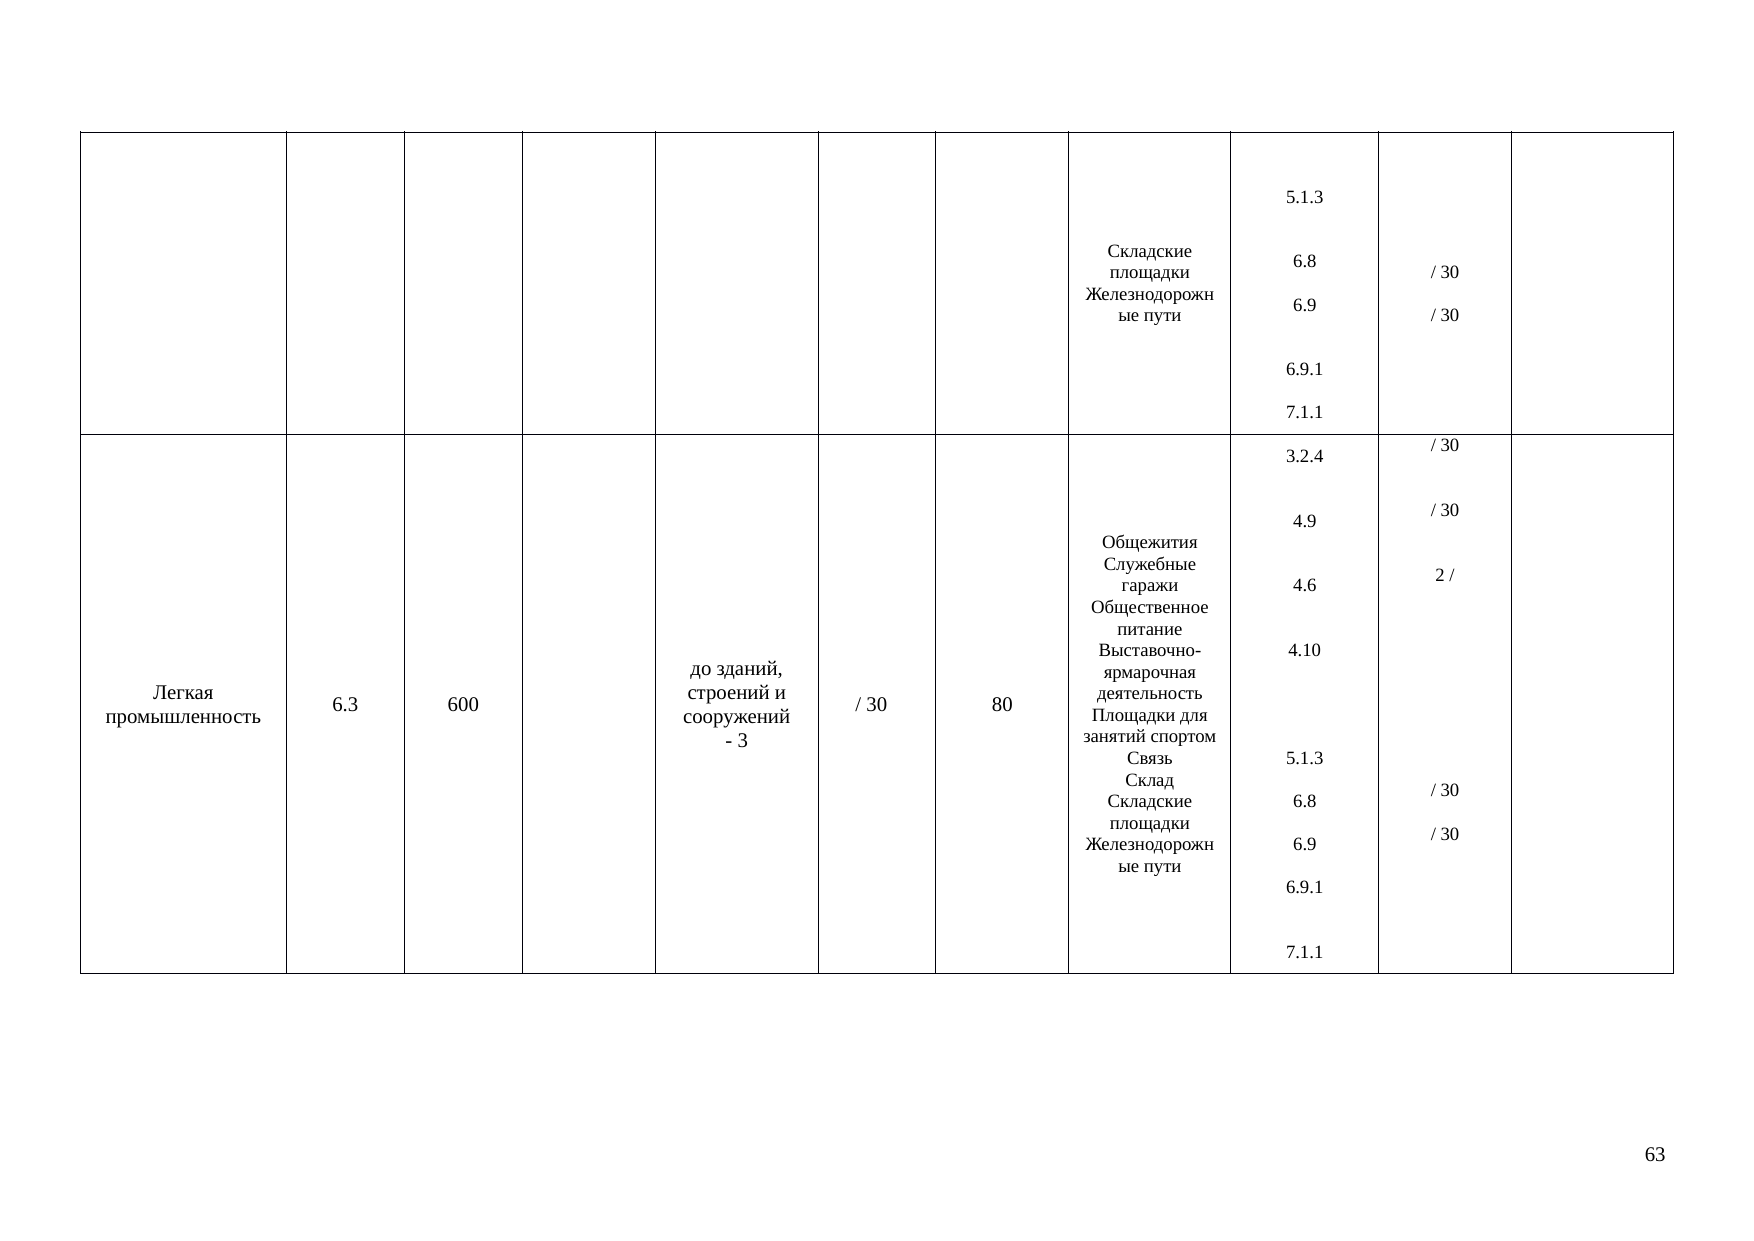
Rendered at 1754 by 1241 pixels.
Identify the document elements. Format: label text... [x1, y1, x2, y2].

table_cell Складские площадки Железнодорожные пути [1069, 133, 1230, 434]
table_cell [936, 133, 1068, 434]
table_cell Легкая промышленность [81, 435, 286, 973]
table_cell [656, 133, 818, 434]
table_cell / 30 [819, 435, 935, 973]
table_cell / 30 / 30 2 / / 30 / 30 [1379, 435, 1511, 973]
table_cell [523, 435, 655, 973]
table_cell до зданий, строений и сооружений - 3 [656, 435, 818, 973]
table_cell 6.3 [287, 435, 404, 973]
table_cell 600 [405, 435, 522, 973]
table_cell [405, 133, 522, 434]
table_cell [1512, 435, 1673, 973]
table_cell [523, 133, 655, 434]
table_cell [287, 133, 404, 434]
table_cell [81, 133, 286, 434]
table_cell 5.1.3 6.8 6.9 6.9.1 7.1.1 [1231, 133, 1378, 434]
table_cell 80 [936, 435, 1068, 973]
table_cell Общежития Служебные гаражи Общественное питание Выставочно-ярмарочная деятельность Площадки для занятий спортом Связь Склад Складские площадки Железнодорожные пути [1069, 435, 1230, 973]
table_cell / 30 / 30 [1379, 133, 1511, 434]
table_cell 3.2.4 4.9 4.6 4.10 5.1.3 6.8 6.9 6.9.1 7.1.1 [1231, 435, 1378, 973]
table_cell [1512, 133, 1673, 434]
table_cell [819, 133, 935, 434]
